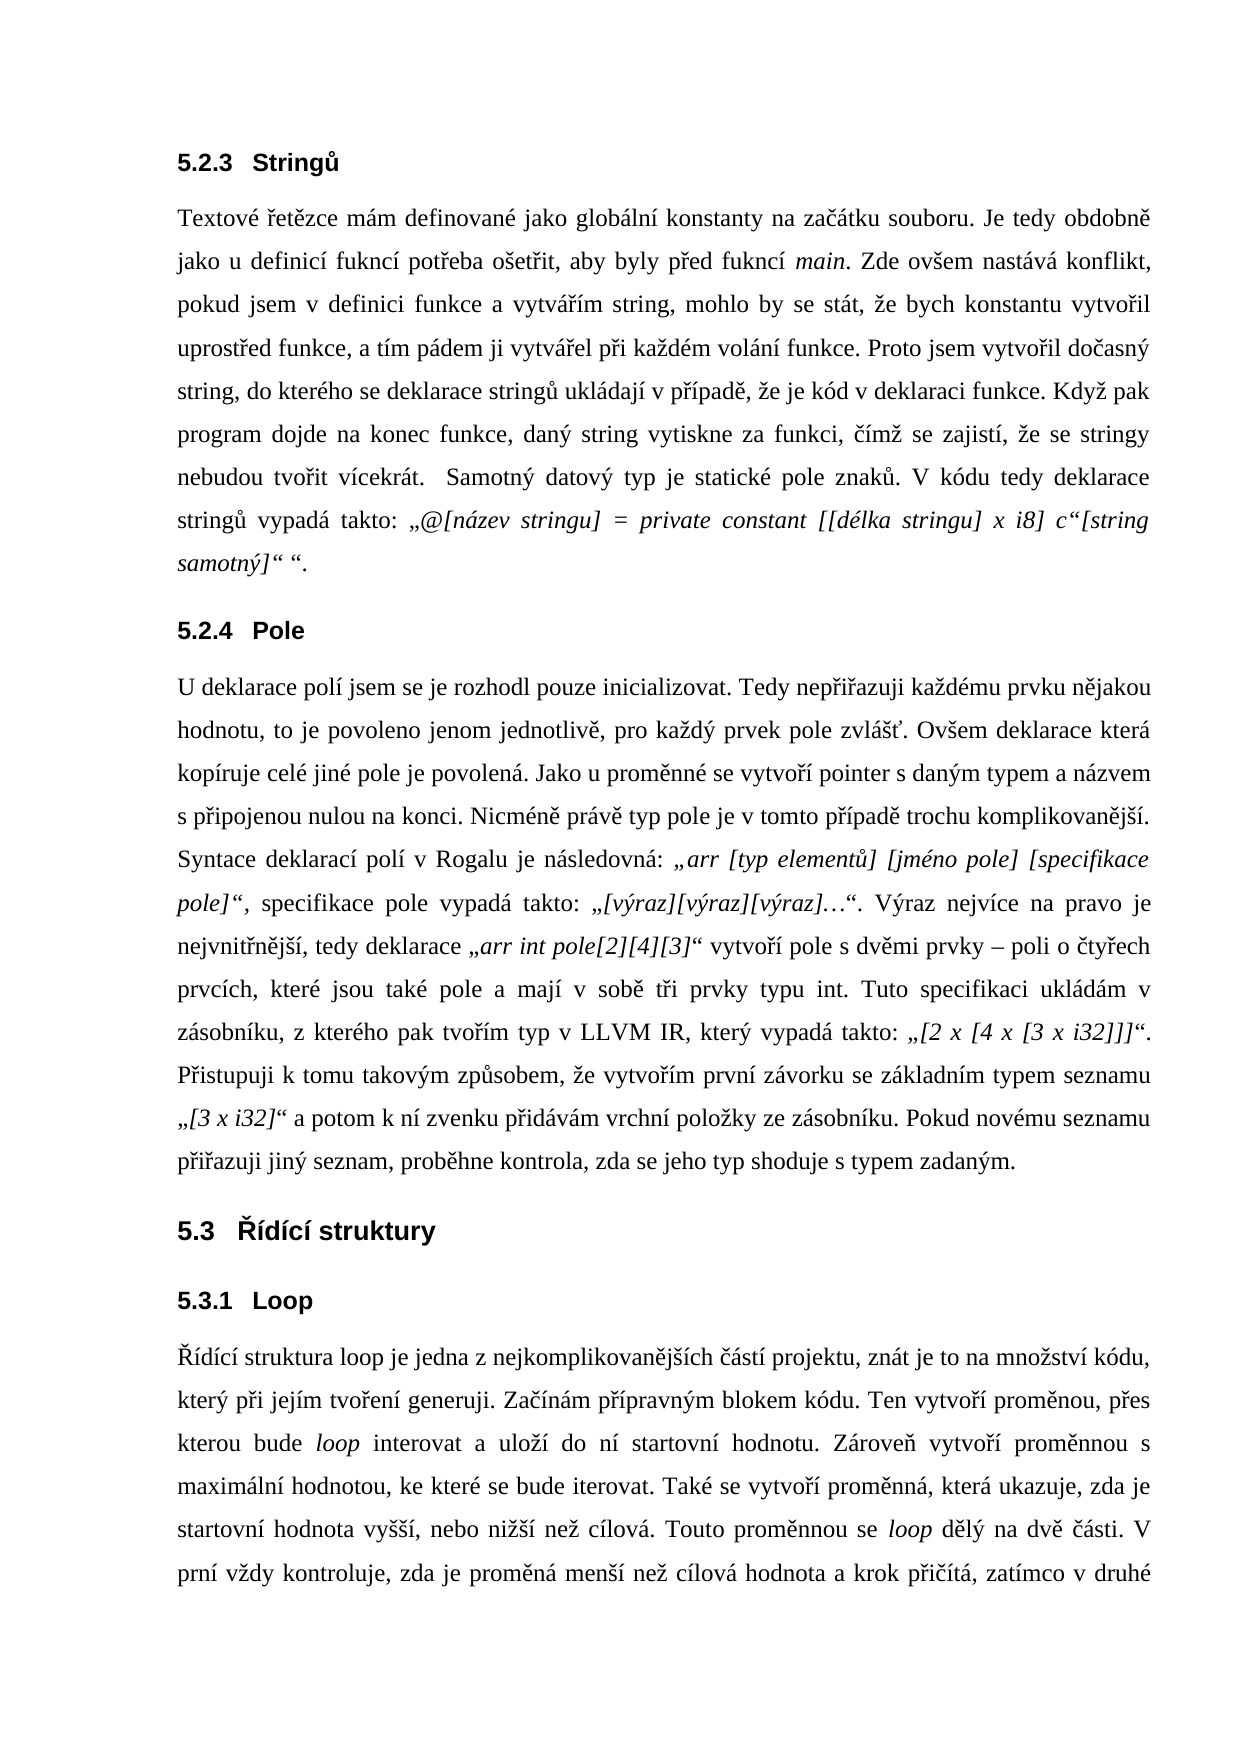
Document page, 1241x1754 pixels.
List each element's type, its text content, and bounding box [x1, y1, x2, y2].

subtitle Pole [177, 616, 1152, 645]
subtitle Stringů [177, 148, 1152, 176]
text Řídící struktura loop je jedna z nejkomplikovanějších částí projektu, znát je to na množství kódu, který při jejím tvoření generuji. Začínám přípravným blokem kódu. Ten vytvoří proměnou, přes kterou bude loop interovat a uloží do ní startovní hodnotu. Zároveň vytvoří proměnnou s maximální hodnotou, ke které se bude iterovat. Také se vytvoří proměnná, která ukazuje, zda je startovní hodnota vyšší, nebo nižší než cílová. Touto proměnnou se loop dělý na dvě části. V prní vždy kontroluje, zda je proměná menší než cílová hodnota a krok přičítá, zatímco v druhé [177, 1342, 1152, 1586]
subtitle Loop [177, 1286, 1152, 1315]
subtitle Řídící struktury [177, 1214, 1152, 1246]
text U deklarace polí jsem se je rozhodl pouze inicializovat. Tedy nepřiřazuji každému prvku nějakou hodnotu, to je povoleno jenom jednotlivě, pro každý prvek pole zvlášť. Ovšem deklarace která kopíruje celé jiné pole je povolená. Jako u proměnné se vytvoří pointer s daným typem a názvem s připojenou nulou na konci. Nicméně právě typ pole je v tomto případě trochu komplikovanější. Syntace deklarací polí v Rogalu je následovná: „arr [typ elementů] [jméno pole] [specifikace pole]“, specifikace pole vypadá takto: „[výraz][výraz][výraz]…“. Výraz nejvíce na pravo je nejvnitřnější, tedy deklarace „arr int pole[2][4][3]“ vytvoří pole s dvěmi prvky – poli o čtyřech prvcích, které jsou také pole a mají v sobě tři prvky typu int. Tuto specifikaci ukládám v zásobníku, z kterého pak tvořím typ v LLVM IR, který vypadá takto: „[2 x [4 x [3 x i32]]]“. Přistupuji k tomu takovým způsobem, že vytvořím první závorku se základním typem seznamu „[3 x i32]“ a potom k ní zvenku přidávám vrchní položky ze zásobníku. Pokud novému seznamu přiřazuji jiný seznam, proběhne kontrola, zda se jeho typ shoduje s typem zadaným. [177, 672, 1152, 1175]
text Textové řetězce mám definované jako globální konstanty na začátku souboru. Je tedy obdobně jako u definicí fukncí potřeba ošetřit, aby byly před fukncí main. Zde ovšem nastává konflikt, pokud jsem v definici funkce a vytvářím string, mohlo by se stát, že bych konstantu vytvořil uprostřed funkce, a tím pádem ji vytvářel při každém volání funkce. Proto jsem vytvořil dočasný string, do kterého se deklarace stringů ukládají v případě, že je kód v deklaraci funkce. Když pak program dojde na konec funkce, daný string vytiskne za funkci, čímž se zajistí, že se stringy nebudou tvořit vícekrát. Samotný datový typ je statické pole znaků. V kódu tedy deklarace stringů vypadá takto: „@[název stringu] = private constant [[délka stringu] x i8] c“[string samotný]“ “. [177, 203, 1152, 577]
